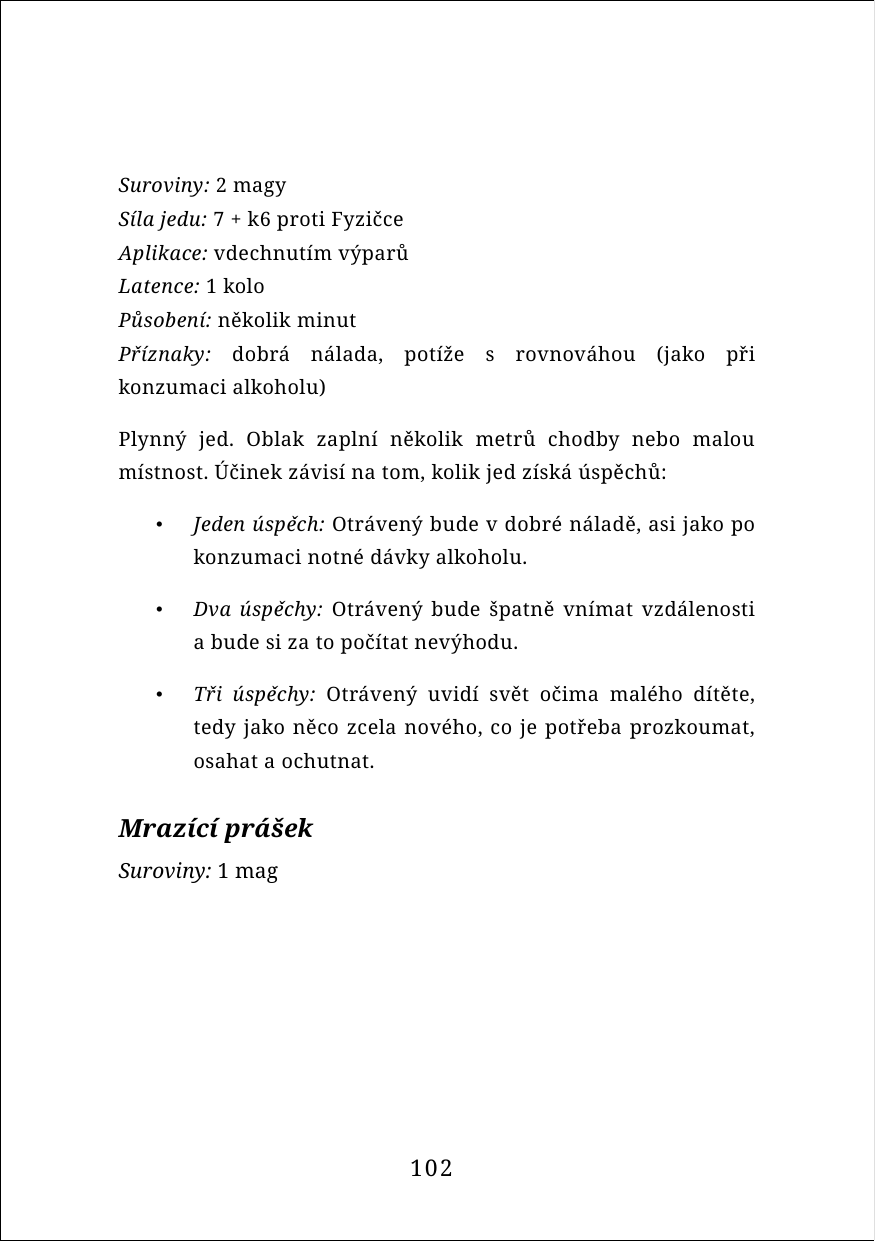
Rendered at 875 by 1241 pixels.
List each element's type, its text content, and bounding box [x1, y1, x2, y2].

text Suroviny: 1 mag [118, 856, 756, 885]
list Tři úspěchy: Otrávený uvidí svět očima malého dítěte, tedy jako něco zcela nového, co je potřeba prozkoumat, osahat a ochutnat. [156, 680, 756, 774]
text Suroviny: 2 magy Síla jedu: 7 + k6 proti Fyzičce Aplikace: vdechnutím výparů Latence: 1 kolo Působení: několik minut Příznaky: dobrá nálada, potíže s rovnováhou (jako při konzumaci alkoholu) [118, 172, 756, 401]
text Plynný jed. Oblak zaplní několik metrů chodby nebo malou místnost. Účinek závisí na tom, kolik jed získá úspěchů: [118, 425, 756, 486]
subtitle Mrazící prášek [118, 810, 756, 844]
list Jeden úspěch: Otrávený bude v dobré náladě, asi jako po konzumaci notné dávky alkoholu. [156, 510, 756, 571]
list Dva úspěchy: Otrávený bude špatně vnímat vzdálenosti a bude si za to počítat nevýhodu. [156, 595, 756, 656]
